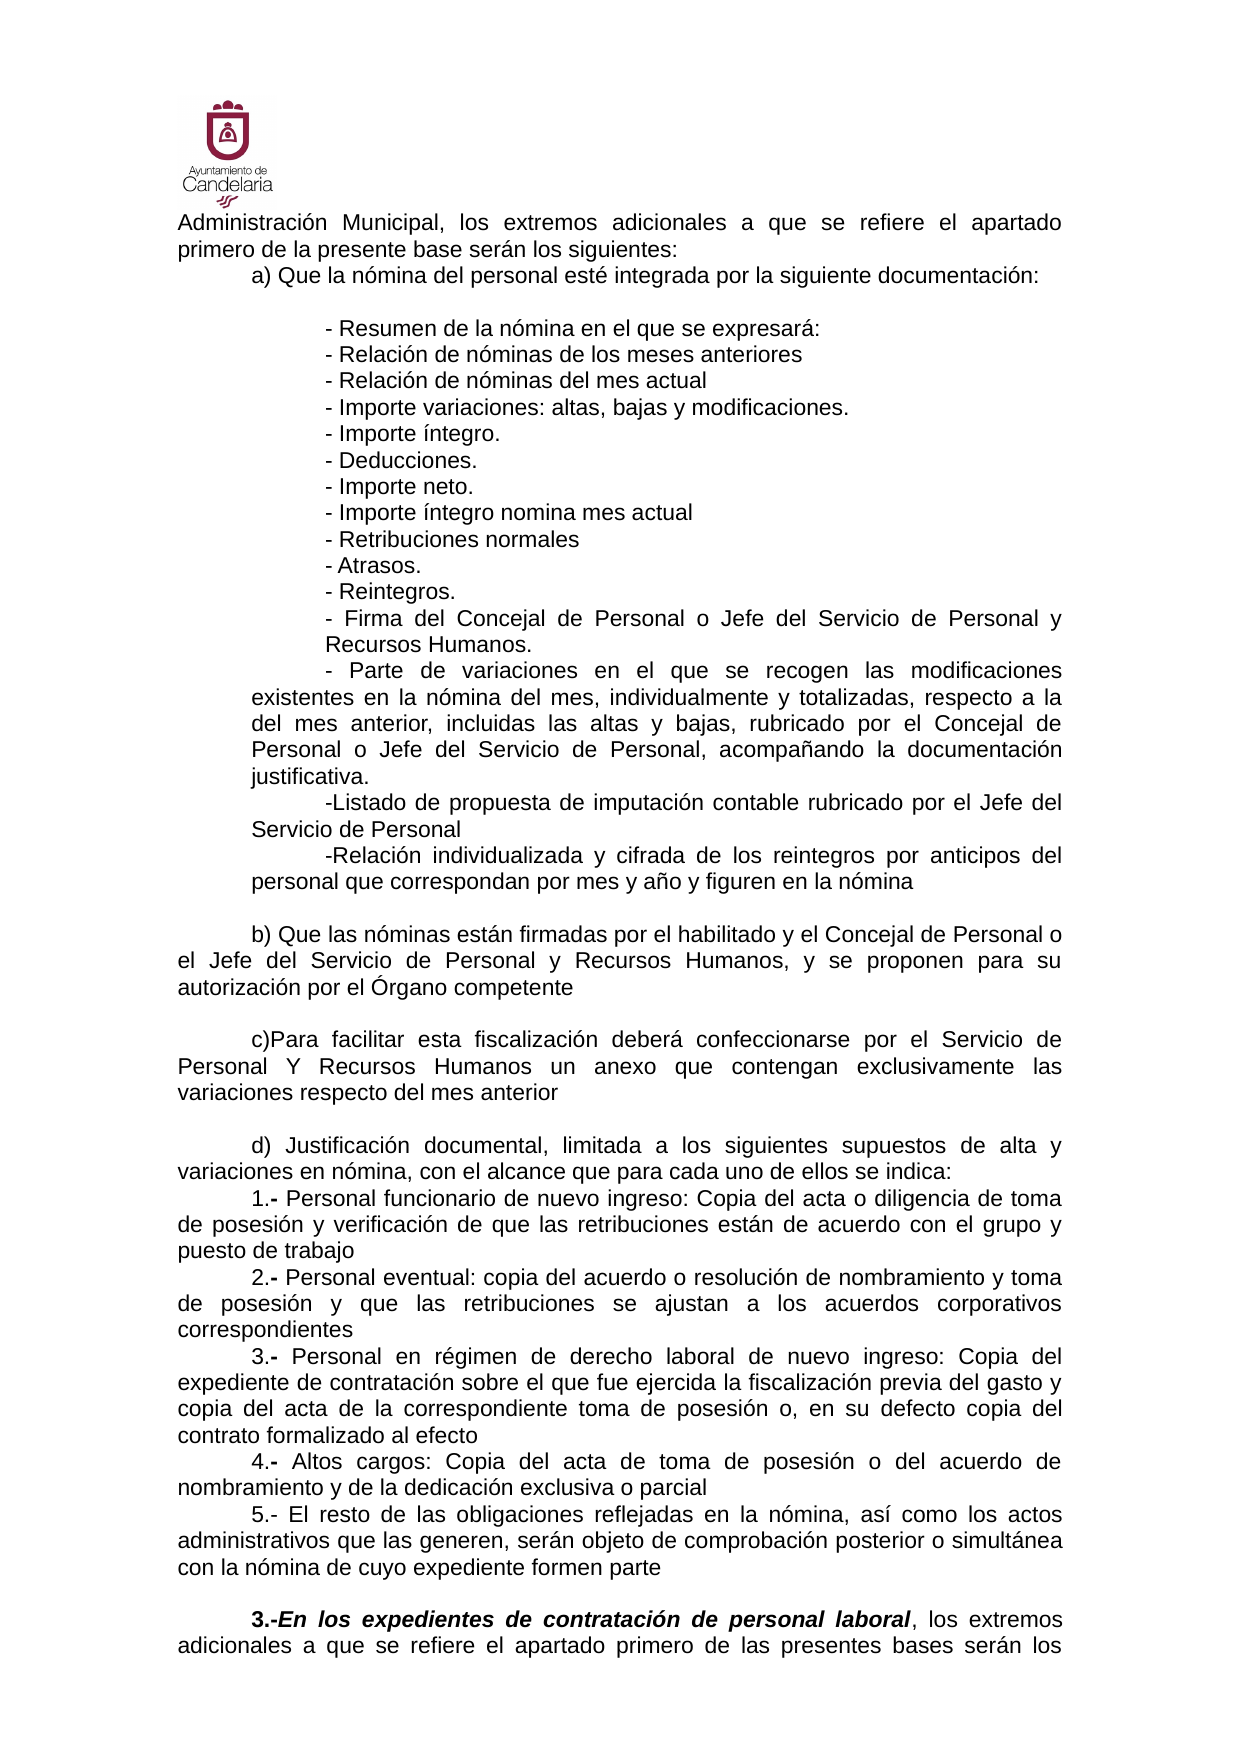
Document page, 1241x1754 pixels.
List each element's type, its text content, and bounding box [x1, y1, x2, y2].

text c)Para facilitar esta fiscalización deberá confeccionarse por el Servicio de Personal Y Recursos Humanos un anexo que contengan exclusivamente las variaciones respecto del mes anterior [177, 1026, 1063, 1105]
text - Importe íntegro nomina mes actual [251, 499, 1063, 526]
text -Relación individualizada y cifrada de los reintegros por anticipos del personal que correspondan por mes y año y figuren en la nómina [251, 842, 1063, 894]
text 1.- Personal funcionario de nuevo ingreso: Copia del acta o diligencia de toma de posesión y verificación de que las retribuciones están de acuerdo con el grupo y puesto de trabajo [177, 1184, 1063, 1263]
text - Importe neto. [251, 473, 1063, 499]
text - Deducciones. [251, 447, 1063, 473]
text - Relación de nóminas del mes actual [251, 367, 1063, 394]
text d) Justificación documental, limitada a los siguientes supuestos de alta y variaciones en nómina, con el alcance que para cada uno de ellos se indica: [177, 1132, 1063, 1184]
text - Resumen de la nómina en el que se expresará: [251, 315, 1063, 341]
text Administración Municipal, los extremos adicionales a que se refiere el apartado primero de la presente base serán los siguientes: [177, 209, 1063, 262]
text - Relación de nóminas de los meses anteriores [251, 341, 1063, 367]
text - Atrasos. [251, 552, 1063, 578]
text - Reintegros. [251, 578, 1063, 605]
text - Importe íntegro. [251, 420, 1063, 447]
text -Listado de propuesta de imputación contable rubricado por el Jefe del Servicio de Personal [251, 789, 1063, 842]
text - Parte de variaciones en el que se recogen las modificaciones existentes en la nómina del mes, individualmente y totalizadas, respecto a la del mes anterior, incluidas las altas y bajas, rubricado por el Concejal de Personal o Jefe del Servicio de Personal, acompañando la documentación justificativa. [251, 657, 1063, 789]
text - Importe variaciones: altas, bajas y modificaciones. [251, 394, 1063, 420]
text 4.- Altos cargos: Copia del acta de toma de posesión o del acuerdo de nombramiento y de la dedicación exclusiva o parcial [177, 1448, 1063, 1501]
text 3.- Personal en régimen de derecho laboral de nuevo ingreso: Copia del expediente de contratación sobre el que fue ejercida la fiscalización previa del gasto y copia del acta de la correspondiente toma de posesión o, en su defecto copia del contrato formalizado al efecto [177, 1343, 1063, 1448]
text b) Que las nóminas están firmadas por el habilitado y el Concejal de Personal o el Jefe del Servicio de Personal y Recursos Humanos, y se proponen para su autorización por el Órgano competente [177, 921, 1063, 1000]
text - Retribuciones normales [251, 526, 1063, 552]
text 2.- Personal eventual: copia del acuerdo o resolución de nombramiento y toma de posesión y que las retribuciones se ajustan a los acuerdos corporativos correspondientes [177, 1263, 1063, 1343]
text a) Que la nómina del personal esté integrada por la siguiente documentación: [177, 262, 1063, 288]
text 3.-En los expedientes de contratación de personal laboral, los extremos adicionales a que se refiere el apartado primero de las presentes bases serán los [177, 1606, 1063, 1659]
text 5.- El resto de las obligaciones reflejadas en la nómina, así como los actos administrativos que las generen, serán objeto de comprobación posterior o simultánea con la nómina de cuyo expediente formen parte [177, 1501, 1063, 1580]
text - Firma del Concejal de Personal o Jefe del Servicio de Personal y Recursos Humanos. [325, 605, 1063, 657]
